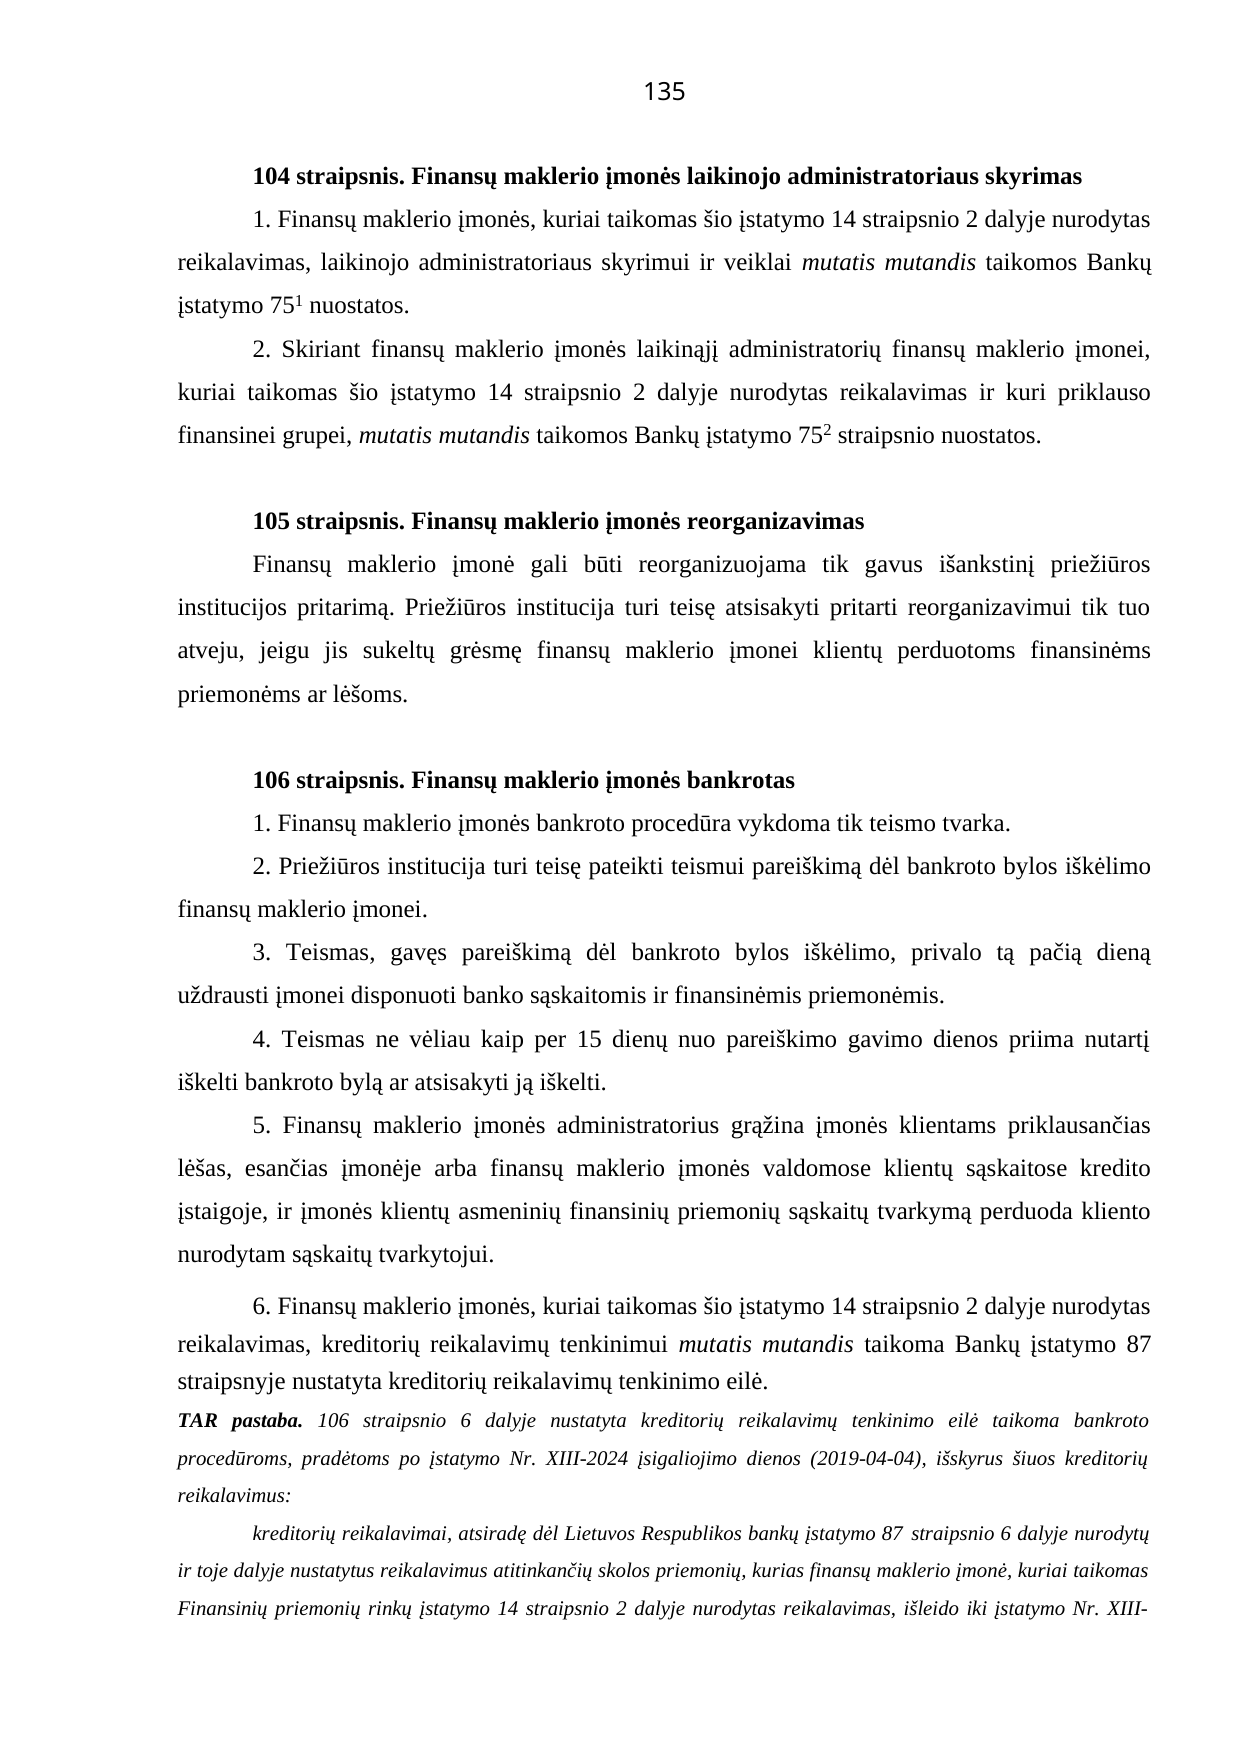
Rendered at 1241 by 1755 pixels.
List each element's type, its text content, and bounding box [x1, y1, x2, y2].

text 104 straipsnis. Finansų maklerio įmonės laikinojo administratoriaus skyrimas [177, 161, 1152, 190]
text 2. Skiriant finansų maklerio įmonės laikinąjį administratorių finansų maklerio įmonei, kuriai taikomas šio įstatymo 14 straipsnio 2 dalyje nurodytas reikalavimas ir kuri priklauso finansinei grupei, mutatis mutandis taikomos Bankų įstatymo 752 straipsnio nuostatos. [177, 334, 1152, 449]
text 4. Teismas ne vėliau kaip per 15 dienų nuo pareiškimo gavimo dienos priima nutartį iškelti bankroto bylą ar atsisakyti ją iškelti. [177, 1024, 1152, 1096]
text kreditorių reikalavimai, atsiradę dėl Lietuvos Respublikos bankų įstatymo 87 straipsnio 6 dalyje nurodytų ir toje dalyje nustatytus reikalavimus atitinkančių skolos priemonių, kurias finansų maklerio įmonė, kuriai taikomas Finansinių priemonių rinkų įstatymo 14 straipsnio 2 dalyje nurodytas reikalavimas, išleido iki įstatymo Nr. XIII- [177, 1507, 1152, 1620]
text 5. Finansų maklerio įmonės administratorius grąžina įmonės klientams priklausančias lėšas, esančias įmonėje arba finansų maklerio įmonės valdomose klientų sąskaitose kredito įstaigoje, ir įmonės klientų asmeninių finansinių priemonių sąskaitų tvarkymą perduoda kliento nurodytam sąskaitų tvarkytojui. [177, 1110, 1152, 1268]
text 3. Teismas, gavęs pareiškimą dėl bankroto bylos iškėlimo, privalo tą pačią dieną uždrausti įmonei disponuoti banko sąskaitomis ir finansinėmis priemonėmis. [177, 937, 1152, 1009]
text 1. Finansų maklerio įmonės bankroto procedūra vykdoma tik teismo tvarka. [177, 808, 1152, 837]
text TAR pastaba. 106 straipsnio 6 dalyje nustatyta kreditorių reikalavimų tenkinimo eilė taikoma bankroto procedūroms, pradėtoms po įstatymo Nr. XIII-2024 įsigaliojimo dienos (2019-04-04), išskyrus šiuos kreditorių reikalavimus: [177, 1395, 1152, 1507]
text 105 straipsnis. Finansų maklerio įmonės reorganizavimas [177, 506, 1152, 535]
text 106 straipsnis. Finansų maklerio įmonės bankrotas [177, 765, 1152, 794]
text 6. Finansų maklerio įmonės, kuriai taikomas šio įstatymo 14 straipsnio 2 dalyje nurodytas reikalavimas, kreditorių reikalavimų tenkinimui mutatis mutandis taikoma Bankų įstatymo 87 straipsnyje nustatyta kreditorių reikalavimų tenkinimo eilė. [177, 1282, 1152, 1395]
text 2. Priežiūros institucija turi teisę pateikti teismui pareiškimą dėl bankroto bylos iškėlimo finansų maklerio įmonei. [177, 851, 1152, 923]
text Finansų maklerio įmonė gali būti reorganizuojama tik gavus išankstinį priežiūros institucijos pritarimą. Priežiūros institucija turi teisę atsisakyti pritarti reorganizavimui tik tuo atveju, jeigu jis sukeltų grėsmę finansų maklerio įmonei klientų perduotoms finansinėms priemonėms ar lėšoms. [177, 549, 1152, 707]
text 1. Finansų maklerio įmonės, kuriai taikomas šio įstatymo 14 straipsnio 2 dalyje nurodytas reikalavimas, laikinojo administratoriaus skyrimui ir veiklai mutatis mutandis taikomos Bankų įstatymo 751 nuostatos. [177, 204, 1152, 319]
